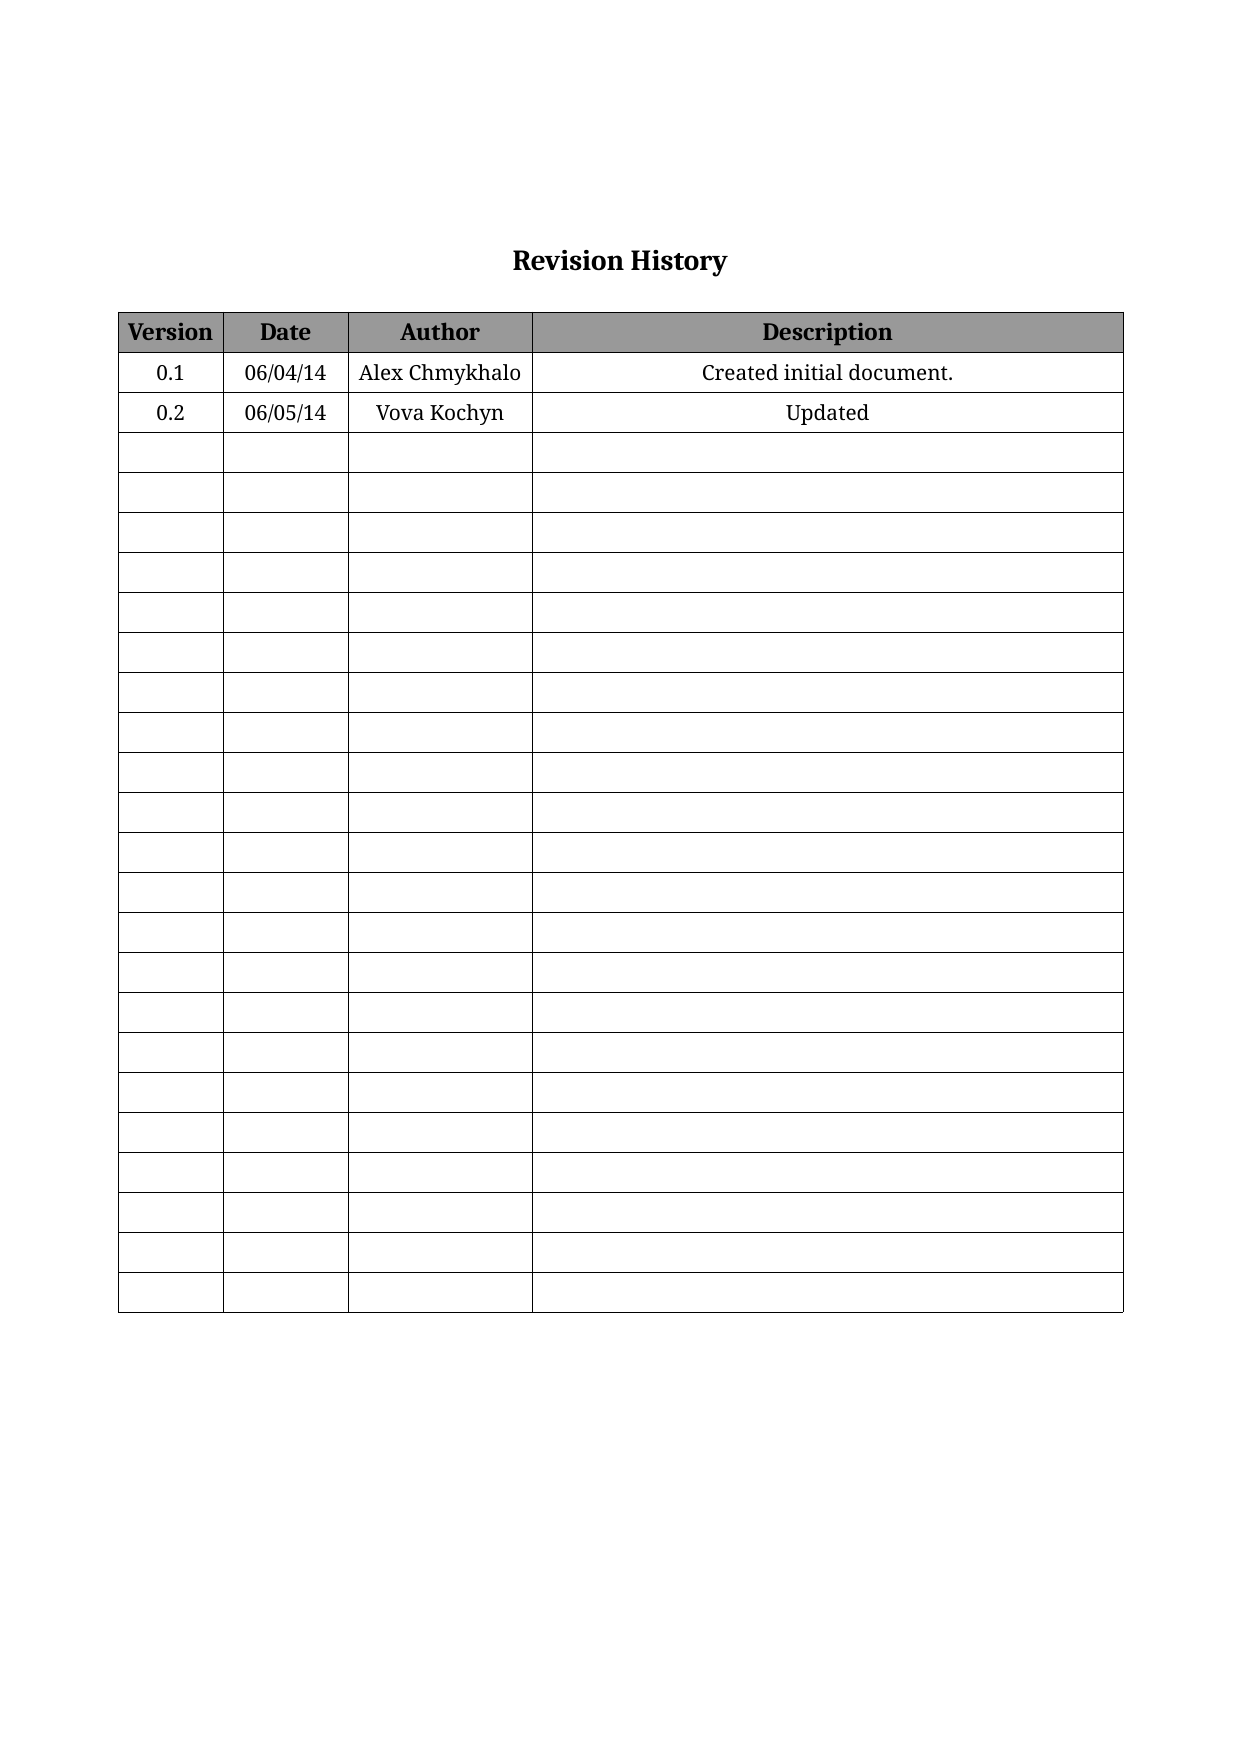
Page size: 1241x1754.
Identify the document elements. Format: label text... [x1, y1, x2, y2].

table_cell [533, 713, 1123, 752]
table_cell [533, 1153, 1123, 1192]
table_cell [224, 473, 348, 512]
table_cell [349, 873, 532, 912]
table_cell [533, 1273, 1123, 1312]
table_cell [224, 1153, 348, 1192]
table_cell [349, 713, 532, 752]
table_cell [533, 513, 1123, 552]
table_cell [533, 553, 1123, 592]
table_cell [119, 753, 223, 792]
table_cell [224, 993, 348, 1032]
table_cell [119, 913, 223, 952]
table_cell Alex Chmykhalo [349, 353, 532, 392]
table_cell [349, 593, 532, 632]
table_cell [224, 1113, 348, 1152]
table_cell [533, 1193, 1123, 1232]
table_cell [533, 1113, 1123, 1152]
table_cell [119, 553, 223, 592]
table_cell [119, 1113, 223, 1152]
table_cell [224, 873, 348, 912]
table_cell [533, 473, 1123, 512]
table_cell [119, 993, 223, 1032]
table_cell [119, 953, 223, 992]
table_cell [224, 513, 348, 552]
table_cell 0.2 [119, 393, 223, 432]
table_cell [224, 753, 348, 792]
table_cell [349, 1033, 532, 1072]
table_cell [349, 953, 532, 992]
table_cell [119, 1073, 223, 1112]
table_cell [119, 1033, 223, 1072]
table_cell [224, 1273, 348, 1312]
table_cell [119, 593, 223, 632]
table_cell [224, 953, 348, 992]
table_header Version [119, 313, 223, 352]
table_cell [349, 913, 532, 952]
table_cell [224, 793, 348, 832]
table_cell [224, 633, 348, 672]
table_cell [533, 633, 1123, 672]
table_cell [349, 1273, 532, 1312]
table_cell [349, 993, 532, 1032]
table_cell [533, 753, 1123, 792]
table_cell [533, 873, 1123, 912]
table_cell [349, 633, 532, 672]
table_cell [349, 753, 532, 792]
table_cell [119, 833, 223, 872]
table_cell [533, 593, 1123, 632]
table_cell [533, 673, 1123, 712]
table_header Author [349, 313, 532, 352]
table_cell [533, 793, 1123, 832]
table_cell 0.1 [119, 353, 223, 392]
table_cell [349, 1073, 532, 1112]
table_cell [119, 793, 223, 832]
table_cell [533, 833, 1123, 872]
table_cell [349, 1193, 532, 1232]
table_cell [349, 1153, 532, 1192]
table_cell [224, 1033, 348, 1072]
table_cell [119, 433, 223, 472]
table_cell Updated [533, 393, 1123, 432]
table_cell [119, 1233, 223, 1272]
table_cell [119, 1193, 223, 1232]
table_cell [119, 713, 223, 752]
table_cell Created initial document. [533, 353, 1123, 392]
table_cell [349, 513, 532, 552]
table_cell [533, 433, 1123, 472]
table_cell [119, 473, 223, 512]
text Revision History [118, 244, 1122, 278]
table_cell [119, 1153, 223, 1192]
table_cell [224, 433, 348, 472]
table_cell [533, 953, 1123, 992]
table_cell [349, 433, 532, 472]
table_cell [349, 793, 532, 832]
table_cell 04.06.14 [224, 353, 348, 392]
table_cell [349, 473, 532, 512]
table_cell [224, 1073, 348, 1112]
table_cell Vova Kochyn [349, 393, 532, 432]
table_cell [119, 673, 223, 712]
table_cell [224, 1193, 348, 1232]
table_cell [224, 913, 348, 952]
table_cell [224, 593, 348, 632]
table_cell 05.06.14 [224, 393, 348, 432]
table_cell [349, 1113, 532, 1152]
table_cell [119, 1273, 223, 1312]
table_cell [224, 673, 348, 712]
table_cell [533, 1233, 1123, 1272]
table_cell [533, 1073, 1123, 1112]
table_cell [119, 873, 223, 912]
table_header Description [533, 313, 1123, 352]
table_header Date [224, 313, 348, 352]
table_cell [224, 1233, 348, 1272]
table_cell [349, 833, 532, 872]
table_cell [349, 553, 532, 592]
table_cell [119, 513, 223, 552]
table_cell [224, 553, 348, 592]
table_cell [533, 1033, 1123, 1072]
table_cell [349, 673, 532, 712]
table_cell [119, 633, 223, 672]
table_cell [349, 1233, 532, 1272]
table_cell [533, 993, 1123, 1032]
table_cell [224, 713, 348, 752]
table_cell [533, 913, 1123, 952]
table_cell [224, 833, 348, 872]
